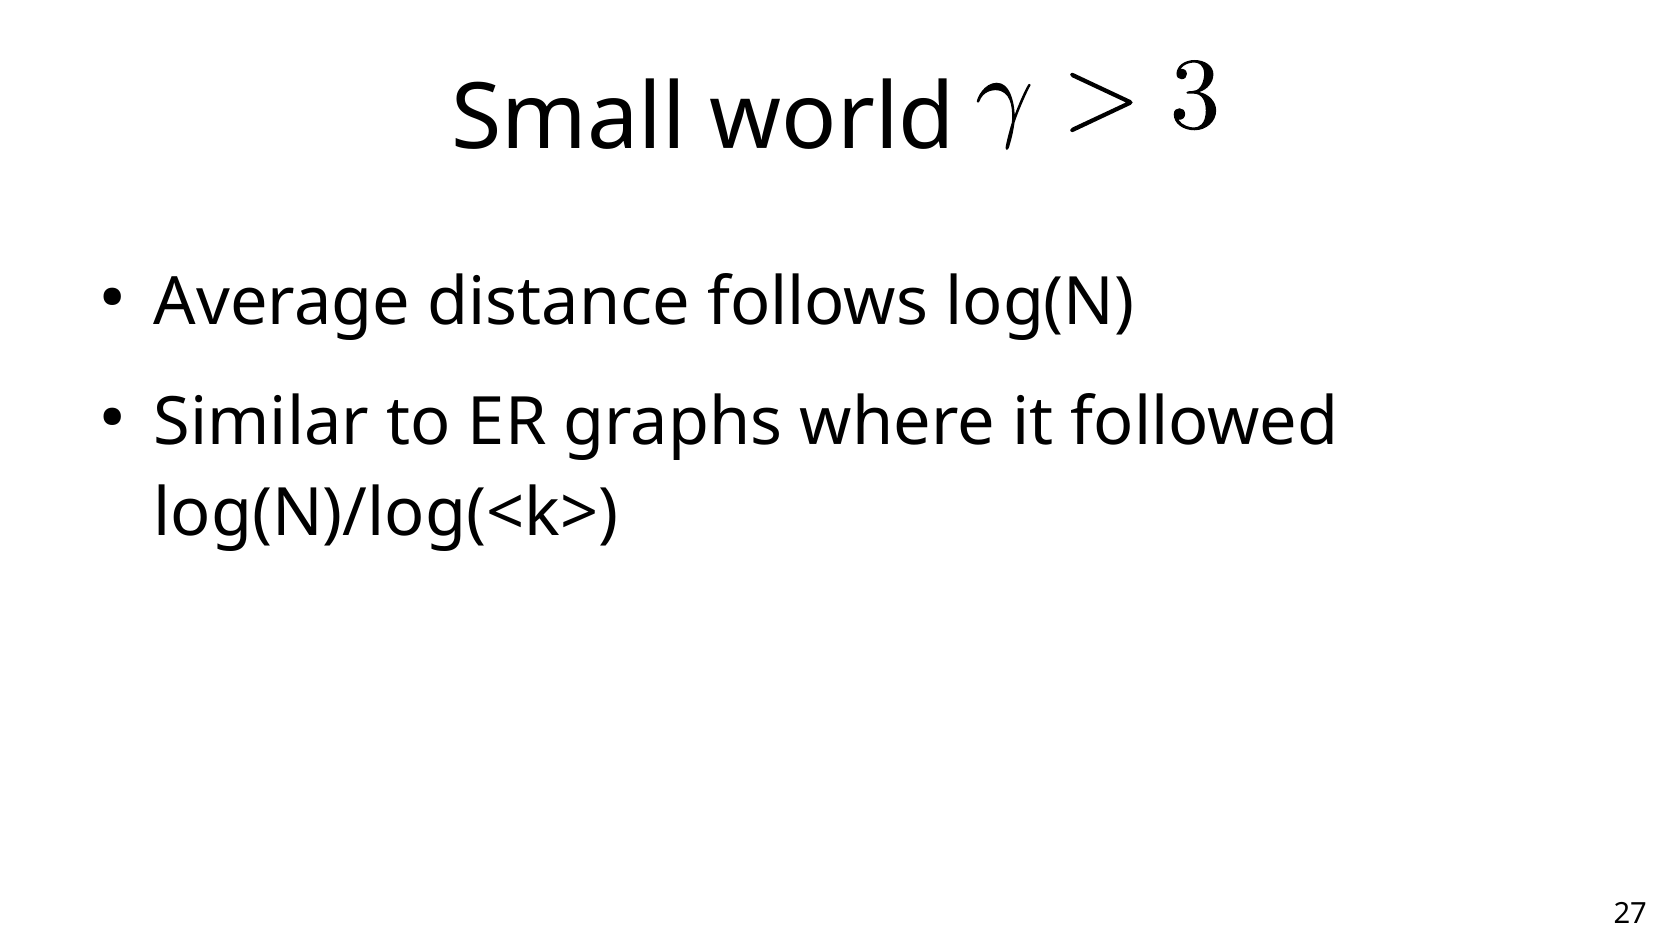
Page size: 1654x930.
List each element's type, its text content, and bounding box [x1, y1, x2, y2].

text_box [975, 59, 1221, 151]
title Small world [82, 1, 1571, 225]
list Average distance follows log(N) Similar to ER graphs where it followed log(N)/log(<k>) [82, 252, 1571, 571]
